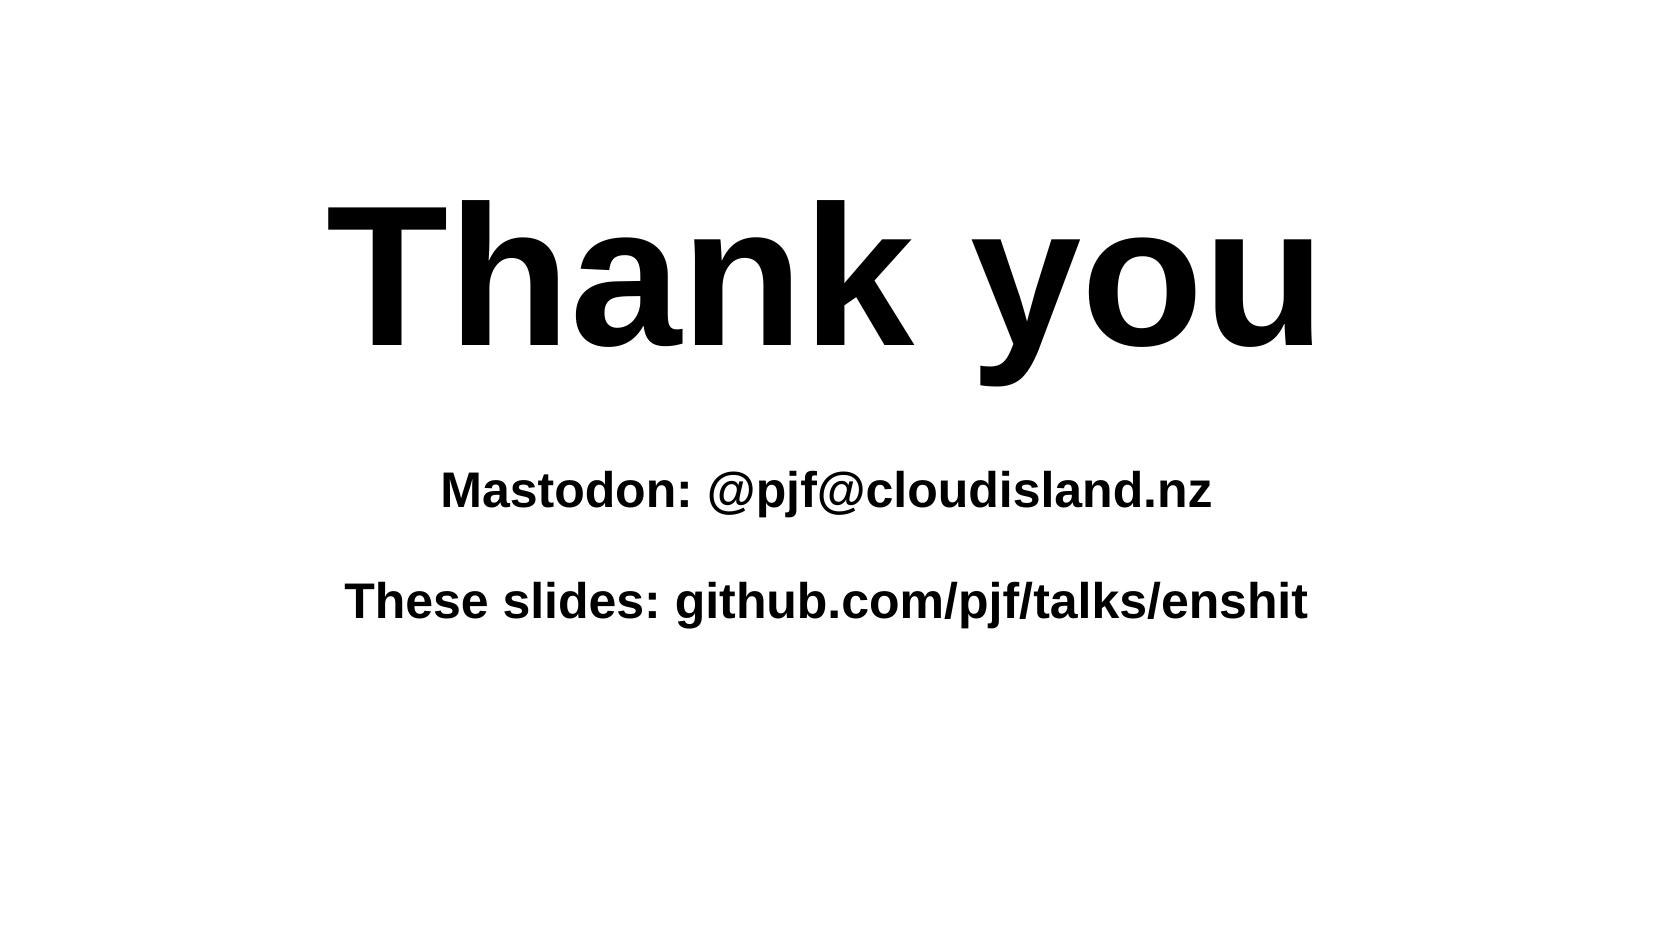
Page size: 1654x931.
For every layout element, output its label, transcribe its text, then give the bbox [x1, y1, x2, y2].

subtitle Thank you Mastodon: @pjf@cloudisland.nz These slides: github.com/pjf/talks/enshit [82, 36, 1571, 757]
